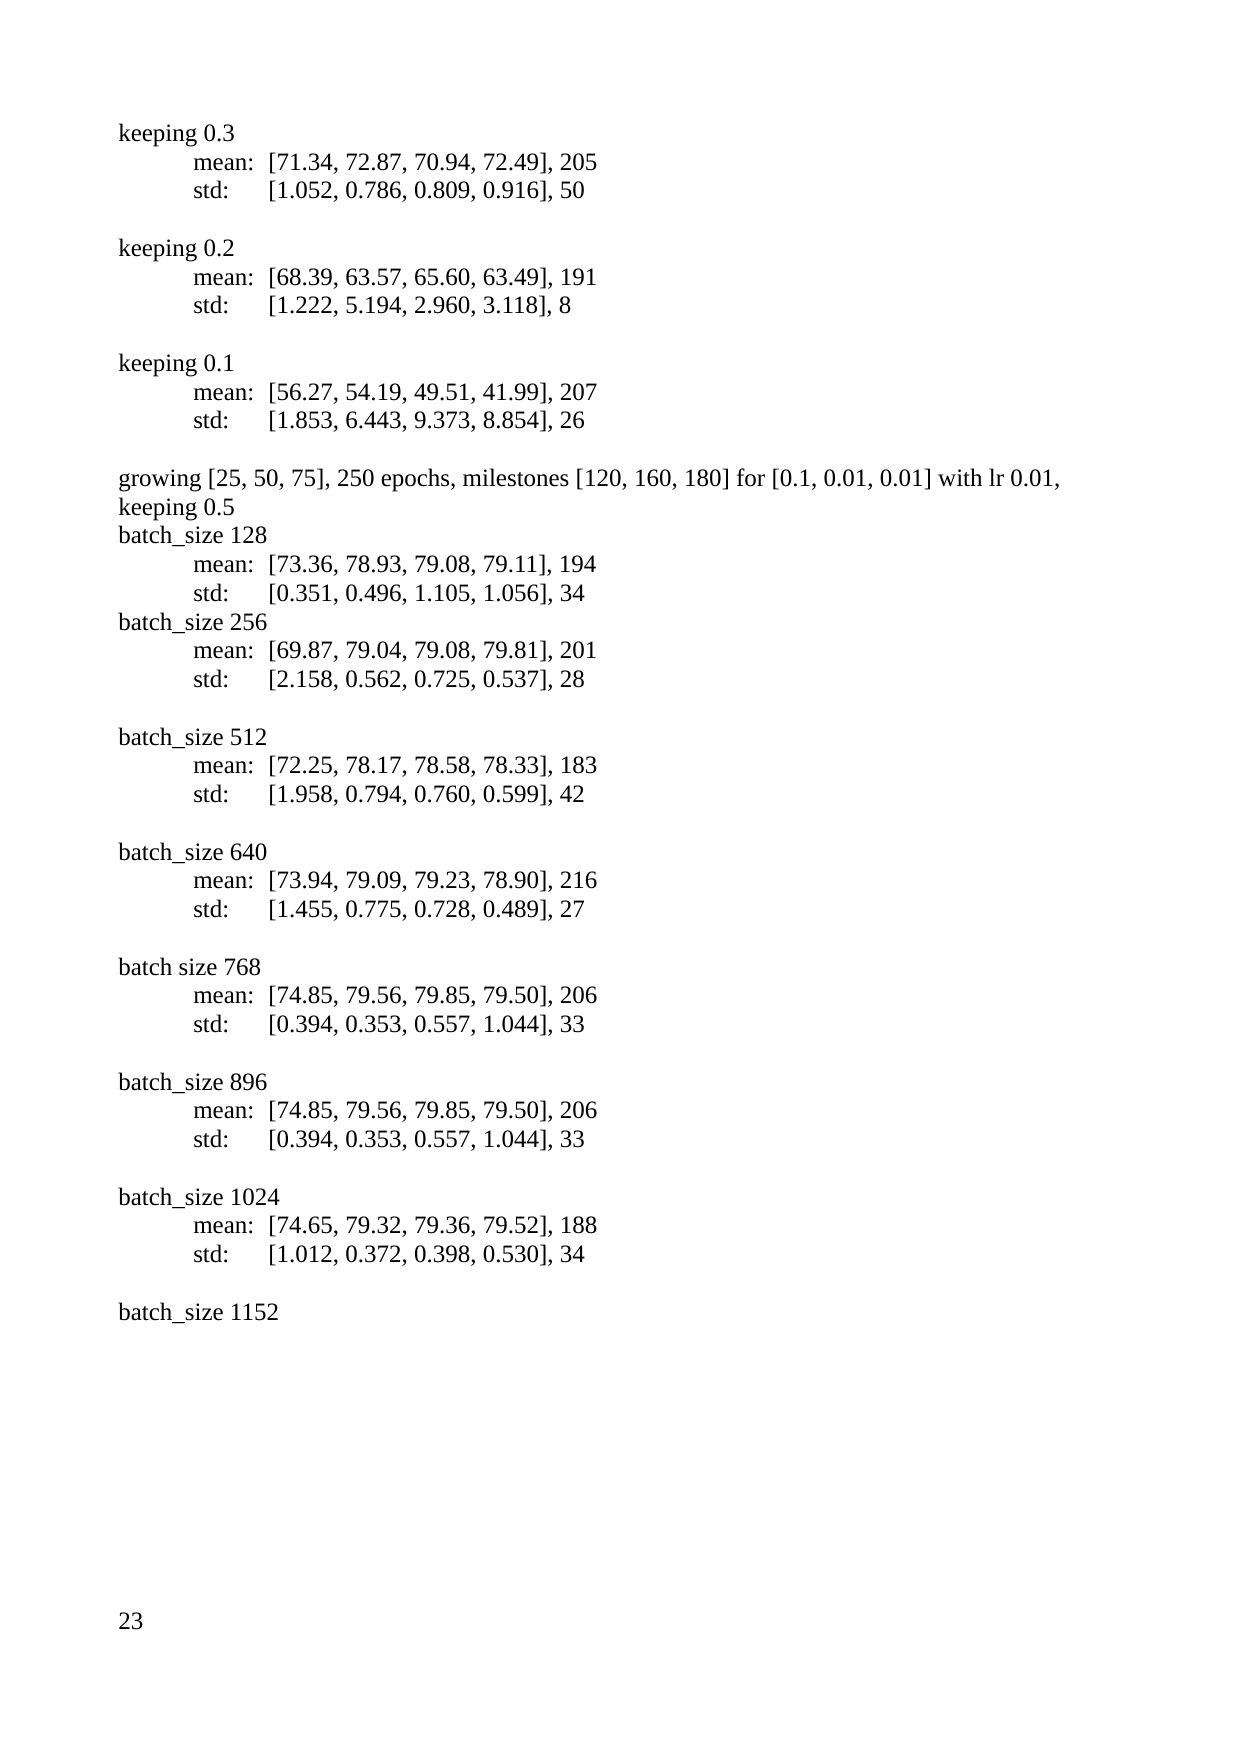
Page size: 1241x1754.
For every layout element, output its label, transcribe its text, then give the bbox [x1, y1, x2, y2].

text std: [1.455, 0.775, 0.728, 0.489], 27 [118, 894, 1122, 923]
text batch_size 640 [118, 837, 1122, 866]
text mean: [74.85, 79.56, 79.85, 79.50], 206 [118, 981, 1122, 1009]
text std: [0.351, 0.496, 1.105, 1.056], 34 [118, 578, 1122, 607]
text mean: [72.25, 78.17, 78.58, 78.33], 183 [118, 751, 1122, 779]
text keeping 0.3 [118, 118, 1122, 147]
text keeping 0.1 [118, 348, 1122, 377]
text std: [1.222, 5.194, 2.960, 3.118], 8 [118, 291, 1122, 319]
text mean: [74.85, 79.56, 79.85, 79.50], 206 [118, 1096, 1122, 1124]
text growing [25, 50, 75], 250 epochs, milestones [120, 160, 180] for [0.1, 0.01, 0.01] with lr 0.01, keeping 0.5 [118, 463, 1122, 521]
text mean: [69.87, 79.04, 79.08, 79.81], 201 [118, 636, 1122, 664]
text batch size 768 [118, 952, 1122, 981]
text batch_size 896 [118, 1067, 1122, 1096]
text mean: [73.94, 79.09, 79.23, 78.90], 216 [118, 866, 1122, 894]
text mean: [73.36, 78.93, 79.08, 79.11], 194 [118, 549, 1122, 578]
text batch_size 1024 [118, 1182, 1122, 1211]
text mean: [68.39, 63.57, 65.60, 63.49], 191 [118, 262, 1122, 291]
text keeping 0.2 [118, 233, 1122, 262]
text std: [1.853, 6.443, 9.373, 8.854], 26 [118, 406, 1122, 434]
text mean: [71.34, 72.87, 70.94, 72.49], 205 [118, 147, 1122, 176]
text std: [1.012, 0.372, 0.398, 0.530], 34 [118, 1239, 1122, 1268]
text mean: [56.27, 54.19, 49.51, 41.99], 207 [118, 377, 1122, 406]
text batch_size 128 [118, 521, 1122, 549]
text std: [2.158, 0.562, 0.725, 0.537], 28 [118, 664, 1122, 693]
text std: [0.394, 0.353, 0.557, 1.044], 33 [118, 1124, 1122, 1153]
text std: [1.052, 0.786, 0.809, 0.916], 50 [118, 176, 1122, 204]
text batch_size 512 [118, 722, 1122, 751]
text batch_size 1152 [118, 1297, 1122, 1326]
text batch_size 256 [118, 607, 1122, 636]
text mean: [74.65, 79.32, 79.36, 79.52], 188 [118, 1211, 1122, 1239]
text std: [0.394, 0.353, 0.557, 1.044], 33 [118, 1009, 1122, 1038]
text std: [1.958, 0.794, 0.760, 0.599], 42 [118, 779, 1122, 808]
